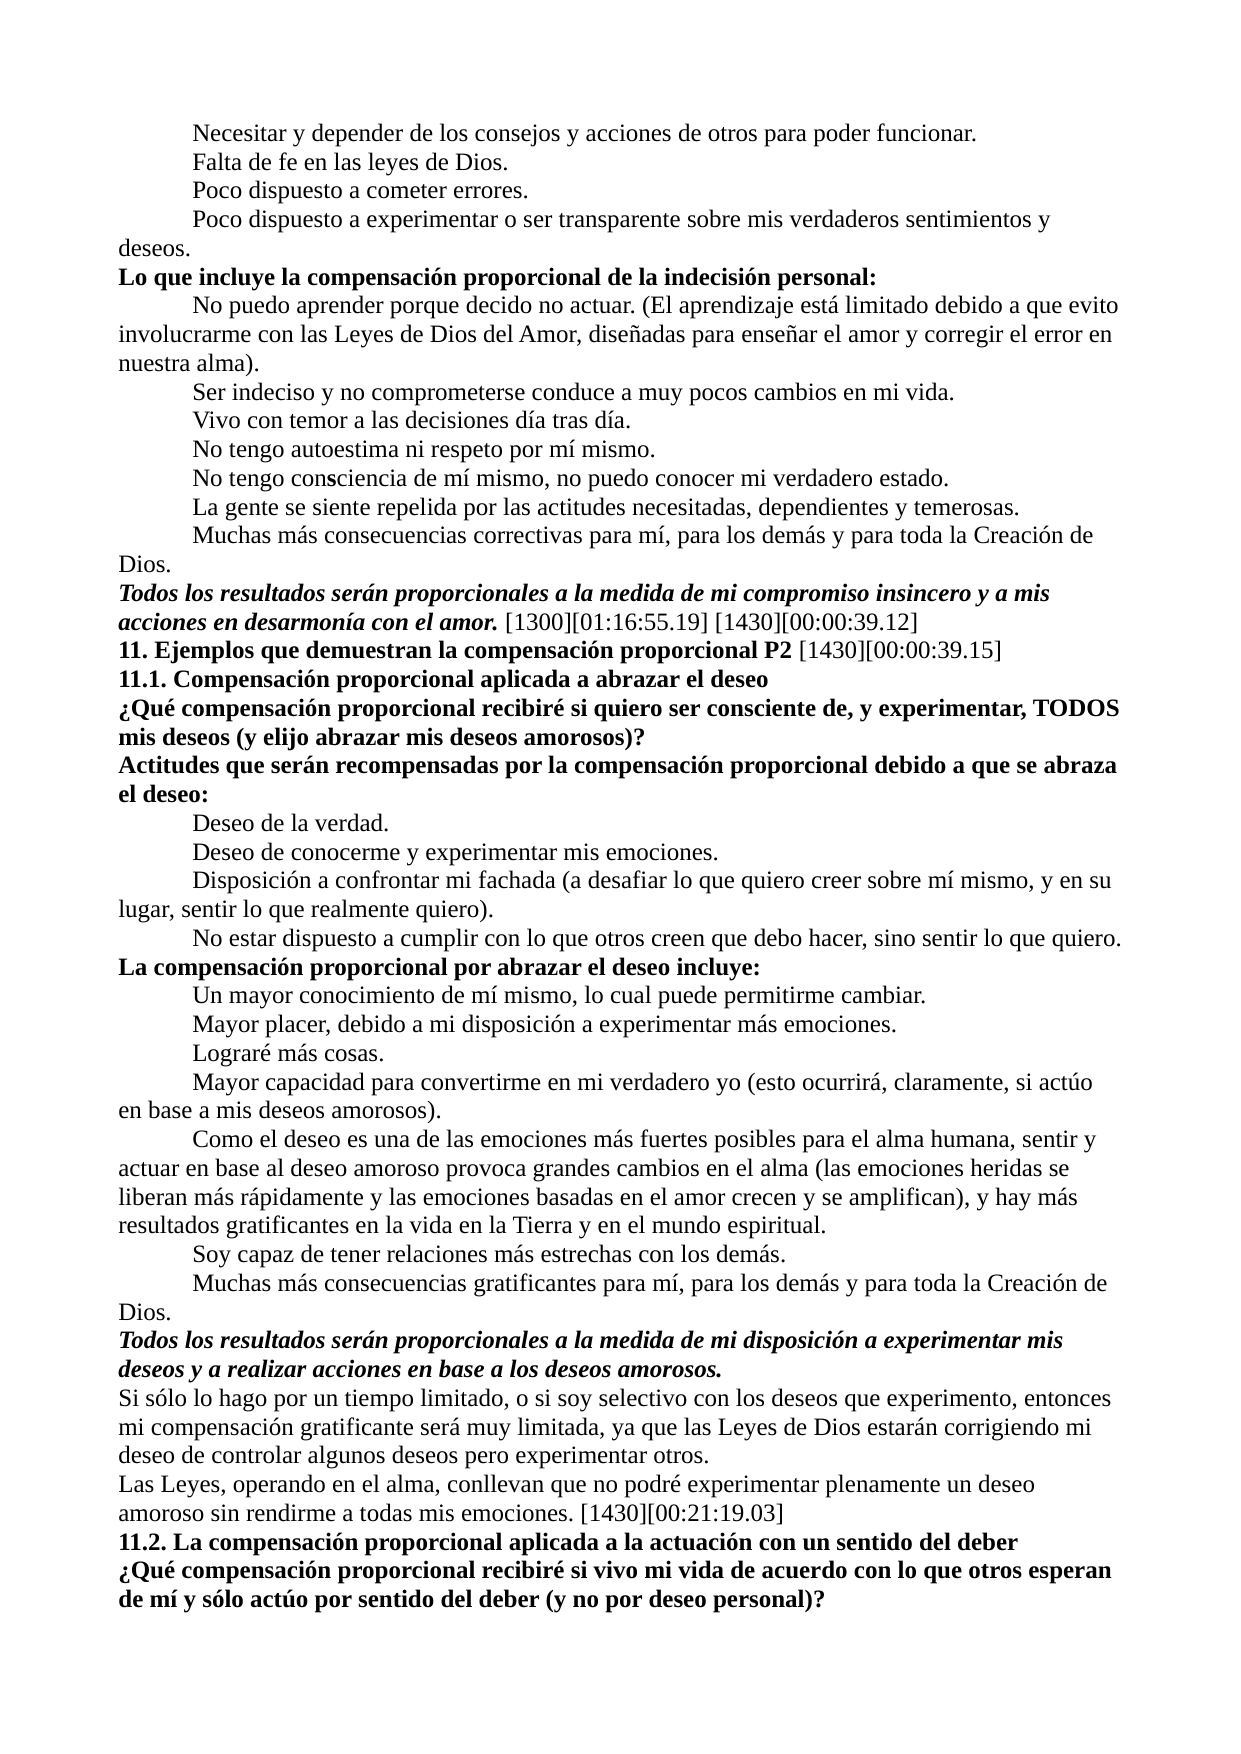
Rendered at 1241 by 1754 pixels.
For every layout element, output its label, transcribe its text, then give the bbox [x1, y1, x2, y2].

text Lo que incluye la compensación proporcional de la indecisión personal: [118, 262, 1122, 291]
text ¿Qué compensación proporcional recibiré si quiero ser consciente de, y experimentar, TODOS mis deseos (y elijo abrazar mis deseos amorosos)? [118, 693, 1122, 751]
text Ser indeciso y no comprometerse conduce a muy pocos cambios en mi vida. [118, 377, 1122, 406]
text No tengo consciencia de mí mismo, no puedo conocer mi verdadero estado. [118, 463, 1122, 492]
text Como el deseo es una de las emociones más fuertes posibles para el alma humana, sentir y actuar en base al deseo amoroso provoca grandes cambios en el alma (las emociones heridas se liberan más rápidamente y las emociones basadas en el amor crecen y se amplifican), y hay más resultados gratificantes en la vida en la Tierra y en el mundo espiritual. [118, 1124, 1122, 1239]
text Deseo de conocerme y experimentar mis emociones. [118, 837, 1122, 866]
text La gente se siente repelida por las actitudes necesitadas, dependientes y temerosas. [118, 492, 1122, 521]
text Deseo de la verdad. [118, 808, 1122, 837]
text Todos los resultados serán proporcionales a la medida de mi disposición a experimentar mis deseos y a realizar acciones en base a los deseos amorosos. [118, 1326, 1122, 1383]
text Soy capaz de tener relaciones más estrechas con los demás. Muchas más consecuencias gratificantes para mí, para los demás y para toda la Creación de Dios. [118, 1239, 1122, 1326]
text 11.2. La compensación proporcional aplicada a la actuación con un sentido del deber [118, 1527, 1122, 1556]
text Las Leyes, operando en el alma, conllevan que no podré experimentar plenamente un deseo amoroso sin rendirme a todas mis emociones. [1430][00:21:19.03] [118, 1469, 1122, 1527]
text ¿Qué compensación proporcional recibiré si vivo mi vida de acuerdo con lo que otros esperan de mí y sólo actúo por sentido del deber (y no por deseo personal)? [118, 1556, 1122, 1613]
text Muchas más consecuencias correctivas para mí, para los demás y para toda la Creación de Dios. [118, 521, 1122, 578]
text La compensación proporcional por abrazar el deseo incluye: [118, 952, 1122, 981]
text Poco dispuesto a cometer errores. [118, 176, 1122, 204]
text No estar dispuesto a cumplir con lo que otros creen que debo hacer, sino sentir lo que quiero. [118, 923, 1122, 952]
text Actitudes que serán recompensadas por la compensación proporcional debido a que se abraza el deseo: [118, 751, 1122, 808]
text Mayor placer, debido a mi disposición a experimentar más emociones. [118, 1009, 1122, 1038]
text Vivo con temor a las decisiones día tras día. [118, 406, 1122, 434]
text Si sólo lo hago por un tiempo limitado, o si soy selectivo con los deseos que experimento, entonces mi compensación gratificante será muy limitada, ya que las Leyes de Dios estarán corrigiendo mi deseo de controlar algunos deseos pero experimentar otros. [118, 1383, 1122, 1469]
text 11. Ejemplos que demuestran la compensación proporcional P2 [1430][00:00:39.15] [118, 636, 1122, 664]
text Todos los resultados serán proporcionales a la medida de mi compromiso insincero y a mis acciones en desarmonía con el amor. [1300][01:16:55.19] [1430][00:00:39.12] [118, 578, 1122, 636]
text No puedo aprender porque decido no actuar. (El aprendizaje está limitado debido a que evito involucrarme con las Leyes de Dios del Amor, diseñadas para enseñar el amor y corregir el error en nuestra alma). [118, 291, 1122, 377]
text Poco dispuesto a experimentar o ser transparente sobre mis verdaderos sentimientos y deseos. [118, 204, 1122, 262]
text Un mayor conocimiento de mí mismo, lo cual puede permitirme cambiar. [118, 981, 1122, 1009]
text Lograré más cosas. [118, 1038, 1122, 1067]
text Mayor capacidad para convertirme en mi verdadero yo (esto ocurrirá, claramente, si actúo en base a mis deseos amorosos). [118, 1067, 1122, 1124]
text 11.1. Compensación proporcional aplicada a abrazar el deseo [118, 664, 1122, 693]
text Necesitar y depender de los consejos y acciones de otros para poder funcionar. [118, 118, 1122, 147]
text No tengo autoestima ni respeto por mí mismo. [118, 434, 1122, 463]
text Falta de fe en las leyes de Dios. [118, 147, 1122, 176]
text Disposición a confrontar mi fachada (a desafiar lo que quiero creer sobre mí mismo, y en su lugar, sentir lo que realmente quiero). [118, 866, 1122, 923]
